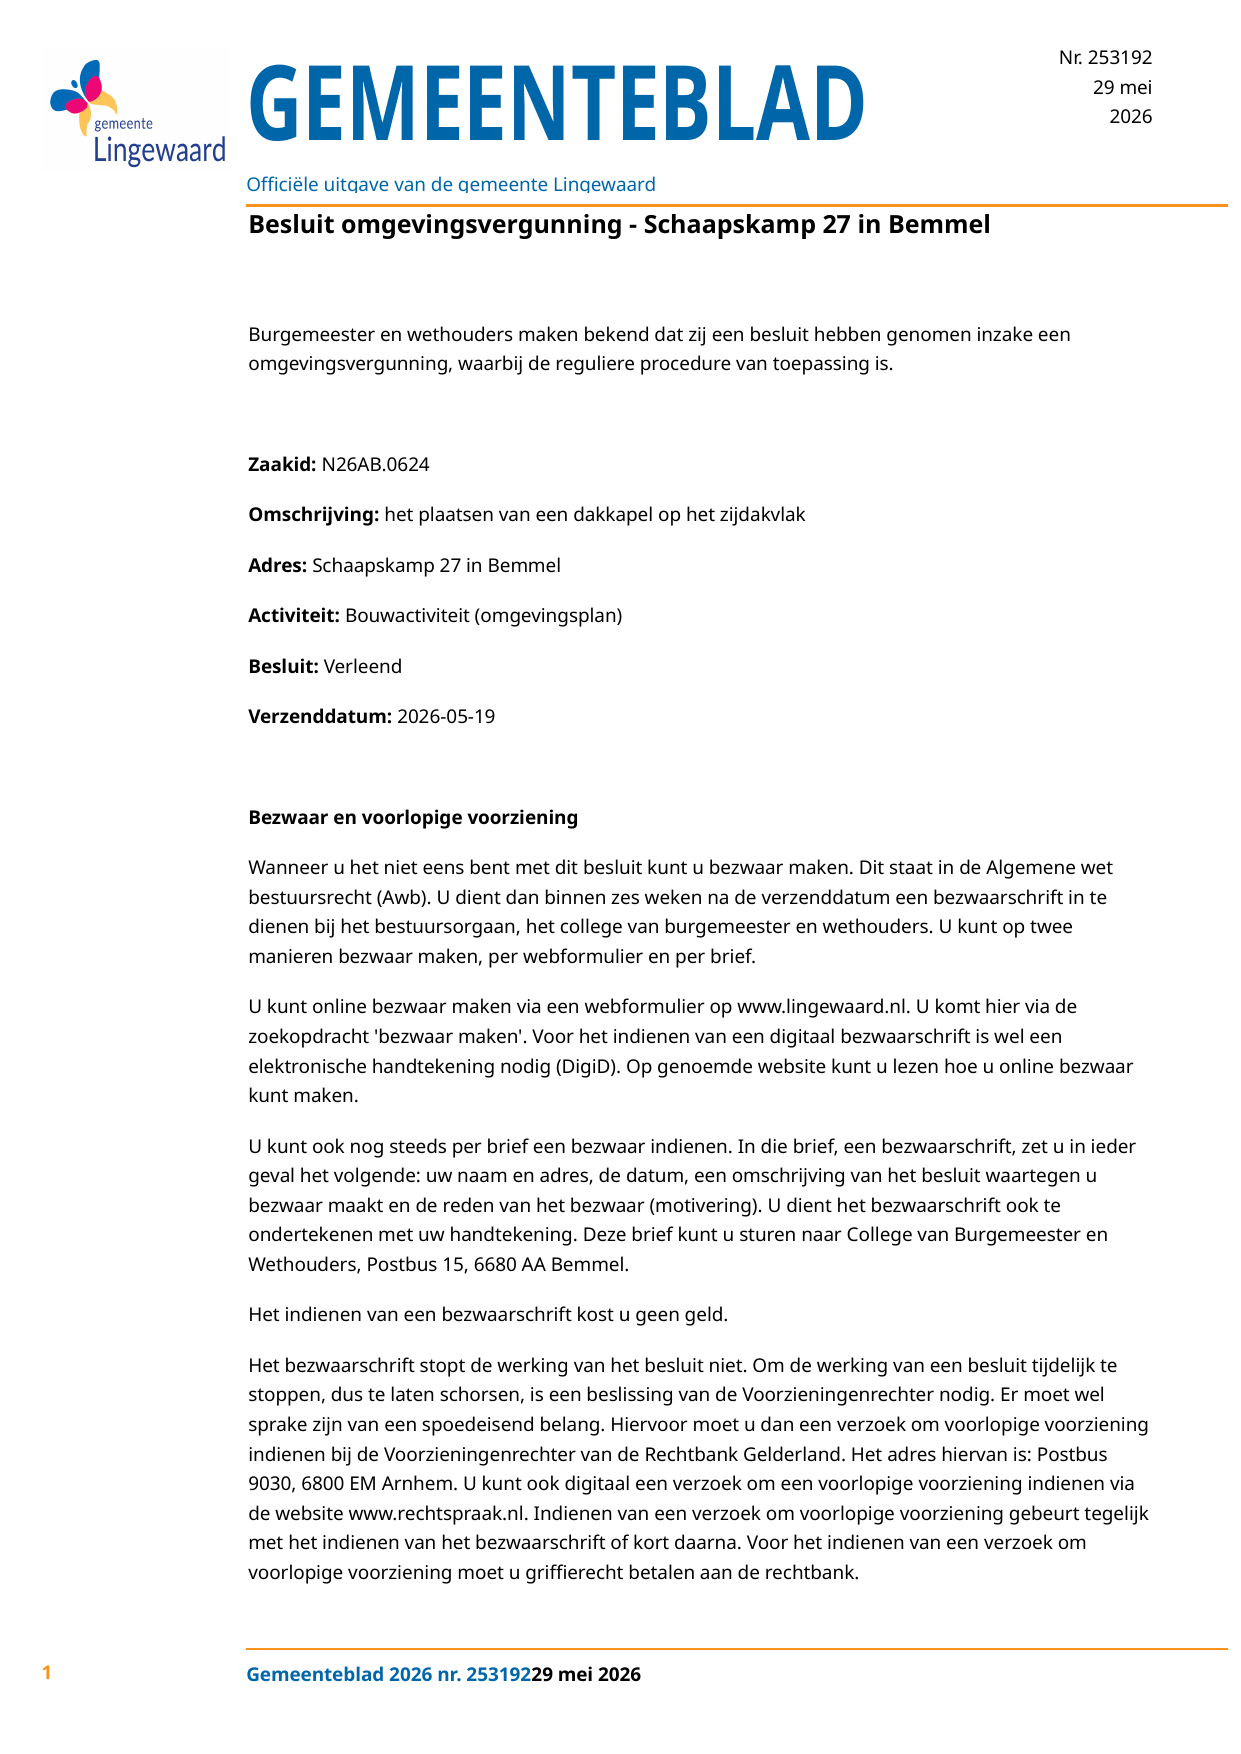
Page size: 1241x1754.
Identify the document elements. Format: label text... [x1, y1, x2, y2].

text Zaakid: N26AB.0624 [248, 451, 1152, 477]
text Bezwaar en voorlopige voorziening [248, 804, 1152, 830]
text Activiteit: Bouwactiviteit (omgevingsplan) [248, 602, 1152, 628]
text Omschrijving: het plaatsen van een dakkapel op het zijdakvlak [248, 502, 1152, 527]
text Wanneer u het niet eens bent met dit besluit kunt u bezwaar maken. Dit staat in de Algemene wet bestuursrecht (Awb). U dient dan binnen zes weken na de verzenddatum een bezwaarschrift in te dienen bij het bestuursorgaan, het college van burgemeester en wethouders. U kunt op twee manieren bezwaar maken, per webformulier en per brief. [248, 854, 1152, 969]
text Adres: Schaapskamp 27 in Bemmel [248, 552, 1152, 578]
text Besluit omgevingsvergunning - Schaapskamp 27 in Bemmel [248, 207, 1152, 241]
text Het indienen van een bezwaarschrift kost u geen geld. [248, 1302, 1152, 1327]
text Het bezwaarschrift stopt de werking van het besluit niet. Om de werking van een besluit tijdelijk te stoppen, dus te laten schorsen, is een beslissing van de Voorzieningenrechter nodig. Er moet wel sprake zijn van een spoedeisend belang. Hiervoor moet u dan een verzoek om voorlopige voorziening indienen bij de Voorzieningenrechter van de Rechtbank Gelderland. Het adres hiervan is: Postbus 9030, 6800 EM Arnhem. U kunt ook digitaal een verzoek om een voorlopige voorziening indienen via de website www.rechtspraak.nl. Indienen van een verzoek om voorlopige voorziening gebeurt tegelijk met het indienen van het bezwaarschrift of kort daarna. Voor het indienen van een verzoek om voorlopige voorziening moet u griffierecht betalen aan de rechtbank. [248, 1352, 1152, 1585]
text Besluit: Verleend [248, 653, 1152, 678]
picture [41, 47, 231, 172]
text U kunt ook nog steeds per brief een bezwaar indienen. In die brief, een bezwaarschrift, zet u in ieder geval het volgende: uw naam en adres, de datum, een omschrijving van het besluit waartegen u bezwaar maakt en de reden van het bezwaar (motivering). U dient het bezwaarschrift ook te ondertekenen met uw handtekening. Deze brief kunt u sturen naar College van Burgemeester en Wethouders, Postbus 15, 6680 AA Bemmel. [248, 1133, 1152, 1277]
text U kunt online bezwaar maken via een webformulier op www.lingewaard.nl. U komt hier via de zoekopdracht 'bezwaar maken'. Voor het indienen van een digitaal bezwaarschrift is wel een elektronische handtekening nodig (DigiD). Op genoemde website kunt u lezen hoe u online bezwaar kunt maken. [248, 994, 1152, 1108]
text Burgemeester en wethouders maken bekend dat zij een besluit hebben genomen inzake een omgevingsvergunning, waarbij de reguliere procedure van toepassing is. [248, 321, 1152, 376]
text Verzenddatum: 2026-05-19 [248, 703, 1152, 729]
